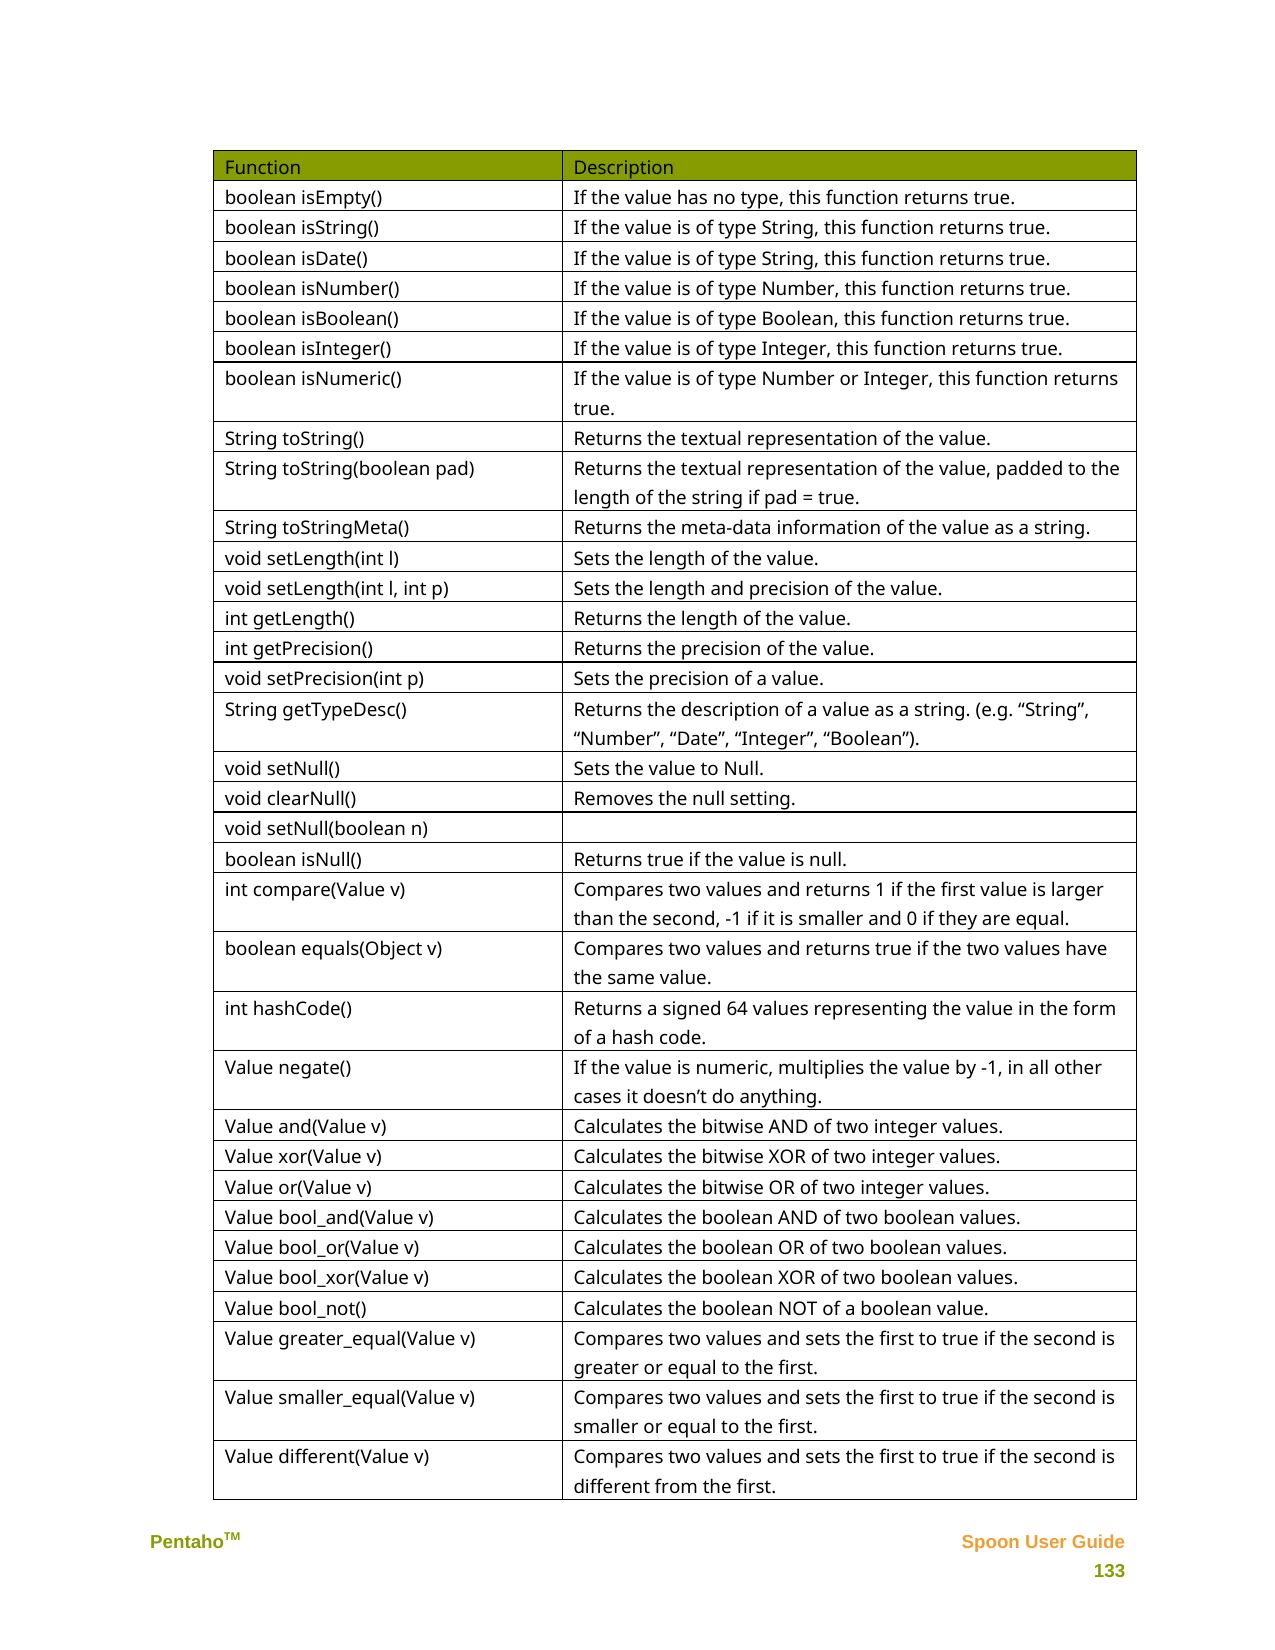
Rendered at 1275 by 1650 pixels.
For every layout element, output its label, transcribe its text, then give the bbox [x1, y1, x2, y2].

table_cell Returns the precision of the value. [563, 632, 1136, 661]
table_cell If the value is of type Boolean, this function returns true. [563, 302, 1136, 331]
table_cell Value or(Value v) [214, 1171, 562, 1200]
table_cell Value bool_and(Value v) [214, 1201, 562, 1230]
table_cell If the value is of type Number, this function returns true. [563, 272, 1136, 301]
table_cell int compare(Value v) [214, 873, 562, 931]
table_header Function [214, 151, 562, 180]
table_cell void setLength(int l, int p) [214, 572, 562, 601]
table_cell If the value has no type, this function returns true. [563, 181, 1136, 210]
table_cell Returns the description of a value as a string. (e.g. “String”, “Number”, “Date”, “Integer”, “Boolean”). [563, 693, 1136, 751]
table_cell Calculates the bitwise AND of two integer values. [563, 1110, 1136, 1139]
table_cell Sets the value to Null. [563, 752, 1136, 781]
table_cell [563, 813, 1136, 842]
table_cell Compares two values and returns 1 if the first value is larger than the second, -1 if it is smaller and 0 if they are equal. [563, 873, 1136, 931]
table_cell void setNull(boolean n) [214, 813, 562, 842]
table_cell Value bool_or(Value v) [214, 1231, 562, 1260]
table_cell Removes the null setting. [563, 782, 1136, 811]
table_cell Value negate() [214, 1051, 562, 1109]
table_cell Returns a signed 64 values representing the value in the form of a hash code. [563, 992, 1136, 1050]
table_cell Returns the meta-data information of the value as a string. [563, 511, 1136, 541]
table_cell boolean isNumeric() [214, 363, 562, 421]
table_cell Value bool_not() [214, 1292, 562, 1321]
table_cell Sets the length of the value. [563, 542, 1136, 571]
table_cell boolean isNumber() [214, 272, 562, 301]
table_cell Compares two values and sets the first to true if the second is different from the first. [563, 1441, 1136, 1499]
table_cell void setPrecision(int p) [214, 663, 562, 692]
table_cell Value different(Value v) [214, 1441, 562, 1499]
table_cell Sets the precision of a value. [563, 663, 1136, 692]
table_cell If the value is of type Number or Integer, this function returns true. [563, 363, 1136, 421]
table_cell boolean isEmpty() [214, 181, 562, 210]
table_cell Returns true if the value is null. [563, 843, 1136, 872]
table_cell Returns the textual representation of the value, padded to the length of the string if pad = true. [563, 452, 1136, 510]
table_cell Returns the textual representation of the value. [563, 422, 1136, 451]
table_cell Calculates the bitwise XOR of two integer values. [563, 1141, 1136, 1170]
table_cell boolean isDate() [214, 242, 562, 271]
table_cell boolean isString() [214, 211, 562, 241]
table_cell String getTypeDesc() [214, 693, 562, 751]
table_cell Compares two values and returns true if the two values have the same value. [563, 932, 1136, 991]
table_cell Calculates the boolean XOR of two boolean values. [563, 1261, 1136, 1291]
table_cell boolean isNull() [214, 843, 562, 872]
table_cell Calculates the boolean AND of two boolean values. [563, 1201, 1136, 1230]
table_cell Sets the length and precision of the value. [563, 572, 1136, 601]
table_cell If the value is numeric, multiplies the value by -1, in all other cases it doesn’t do anything. [563, 1051, 1136, 1109]
table_cell void setNull() [214, 752, 562, 781]
table_cell void clearNull() [214, 782, 562, 811]
table_cell String toStringMeta() [214, 511, 562, 541]
table_cell Value xor(Value v) [214, 1141, 562, 1170]
table_cell Calculates the boolean OR of two boolean values. [563, 1231, 1136, 1260]
table_cell Calculates the bitwise OR of two integer values. [563, 1171, 1136, 1200]
table_cell boolean equals(Object v) [214, 932, 562, 991]
table_header Description [563, 151, 1136, 180]
table_cell int getPrecision() [214, 632, 562, 661]
table_cell String toString(boolean pad) [214, 452, 562, 510]
table_cell int hashCode() [214, 992, 562, 1050]
table_cell If the value is of type String, this function returns true. [563, 242, 1136, 271]
table_cell String toString() [214, 422, 562, 451]
table_cell boolean isBoolean() [214, 302, 562, 331]
table_cell void setLength(int l) [214, 542, 562, 571]
table_cell Value bool_xor(Value v) [214, 1261, 562, 1291]
table_cell Calculates the boolean NOT of a boolean value. [563, 1292, 1136, 1321]
table_cell If the value is of type Integer, this function returns true. [563, 332, 1136, 361]
table_cell Value smaller_equal(Value v) [214, 1381, 562, 1439]
table_cell boolean isInteger() [214, 332, 562, 361]
table_cell int getLength() [214, 602, 562, 631]
table_cell Compares two values and sets the first to true if the second is smaller or equal to the first. [563, 1381, 1136, 1439]
table_cell Compares two values and sets the first to true if the second is greater or equal to the first. [563, 1322, 1136, 1380]
table_cell Value and(Value v) [214, 1110, 562, 1139]
table_cell If the value is of type String, this function returns true. [563, 211, 1136, 241]
table_cell Returns the length of the value. [563, 602, 1136, 631]
table_cell Value greater_equal(Value v) [214, 1322, 562, 1380]
